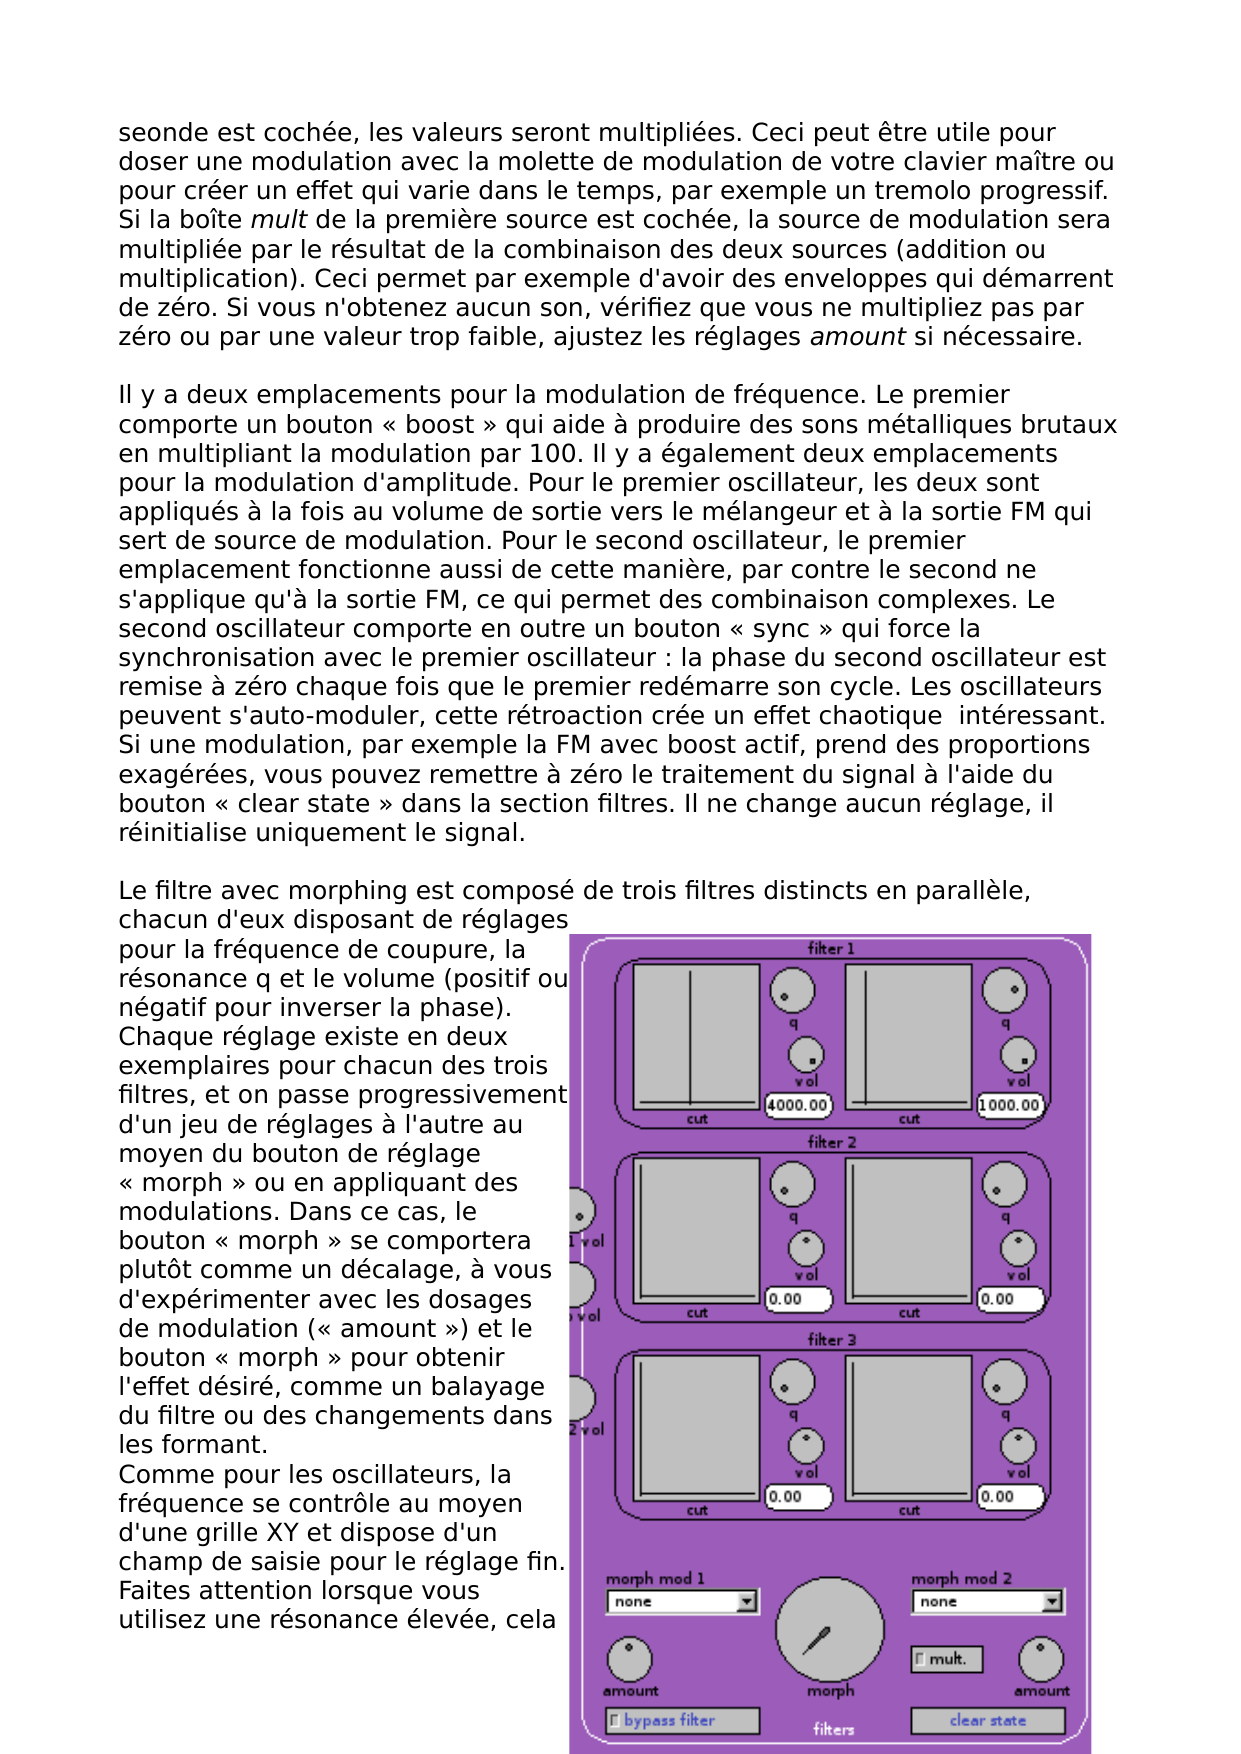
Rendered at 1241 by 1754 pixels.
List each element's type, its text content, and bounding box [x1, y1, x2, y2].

text Il y a deux emplacements pour la modulation de fréquence. Le premier comporte un bouton « boost » qui aide à produire des sons métalliques brutaux en multipliant la modulation par 100. Il y a également deux emplacements pour la modulation d'amplitude. Pour le premier oscillateur, les deux sont appliqués à la fois au volume de sortie vers le mélangeur et à la sortie FM qui sert de source de modulation. Pour le second oscillateur, le premier emplacement fonctionne aussi de cette manière, par contre le second ne s'applique qu'à la sortie FM, ce qui permet des combinaison complexes. Le second oscillateur comporte en outre un bouton « sync » qui force la synchronisation avec le premier oscillateur : la phase du second oscillateur est remise à zéro chaque fois que le premier redémarre son cycle. Les oscillateurs peuvent s'auto-moduler, cette rétroaction crée un effet chaotique intéressant. Si une modulation, par exemple la FM avec boost actif, prend des proportions exagérées, vous pouvez remettre à zéro le traitement du signal à l'aide du bouton « clear state » dans la section filtres. Il ne change aucun réglage, il réinitialise uniquement le signal. [118, 381, 1122, 847]
text Comme pour les oscillateurs, la fréquence se contrôle au moyen d'une grille X­Y et dispose d'un champ de saisie pour le réglage fin. [118, 1460, 569, 1576]
text Faites attention lorsque vous utilisez une résonance élevée, cela [118, 1576, 569, 1635]
picture [569, 934, 1092, 1754]
text [1092, 1460, 1122, 1576]
text Si la boîte mult de la première source est cochée, la source de modulation sera multipliée par le résultat de la combinaison des deux sources (addition ou multiplication). Ceci permet par exemple d'avoir des enveloppes qui démarrent de zéro. Si vous n'obtenez aucun son, vérifiez que vous ne multipliez pas par zéro ou par une valeur trop faible, ajustez les réglages amount si nécessaire. [118, 206, 1122, 351]
text seonde est cochée, les valeurs seront multipliées. Ceci peut être utile pour doser une modulation avec la molette de modulation de votre clavier maître ou pour créer un effet qui varie dans le temps, par exemple un tremolo progressif. [118, 118, 1122, 206]
text Le filtre avec morphing est composé de trois filtres distincts en parallèle, chacun d'eux disposant de réglages pour la fréquence de coupure, la résonance q et le volume (positif ou négatif pour inverser la phase). Chaque réglage existe en deux exemplaires pour chacun des trois filtres, et on passe progressivement d'un jeu de réglages à l'autre au moyen du bouton de réglage « morph » ou en appliquant des modulations. Dans ce cas, le bouton « morph » se comportera plutôt comme un décalage, à vous d'expérimenter avec les dosages de modulation (« amount ») et le bouton « morph » pour obtenir l'effet désiré, comme un balayage du filtre ou des changements dans les formant. [118, 876, 1122, 1460]
